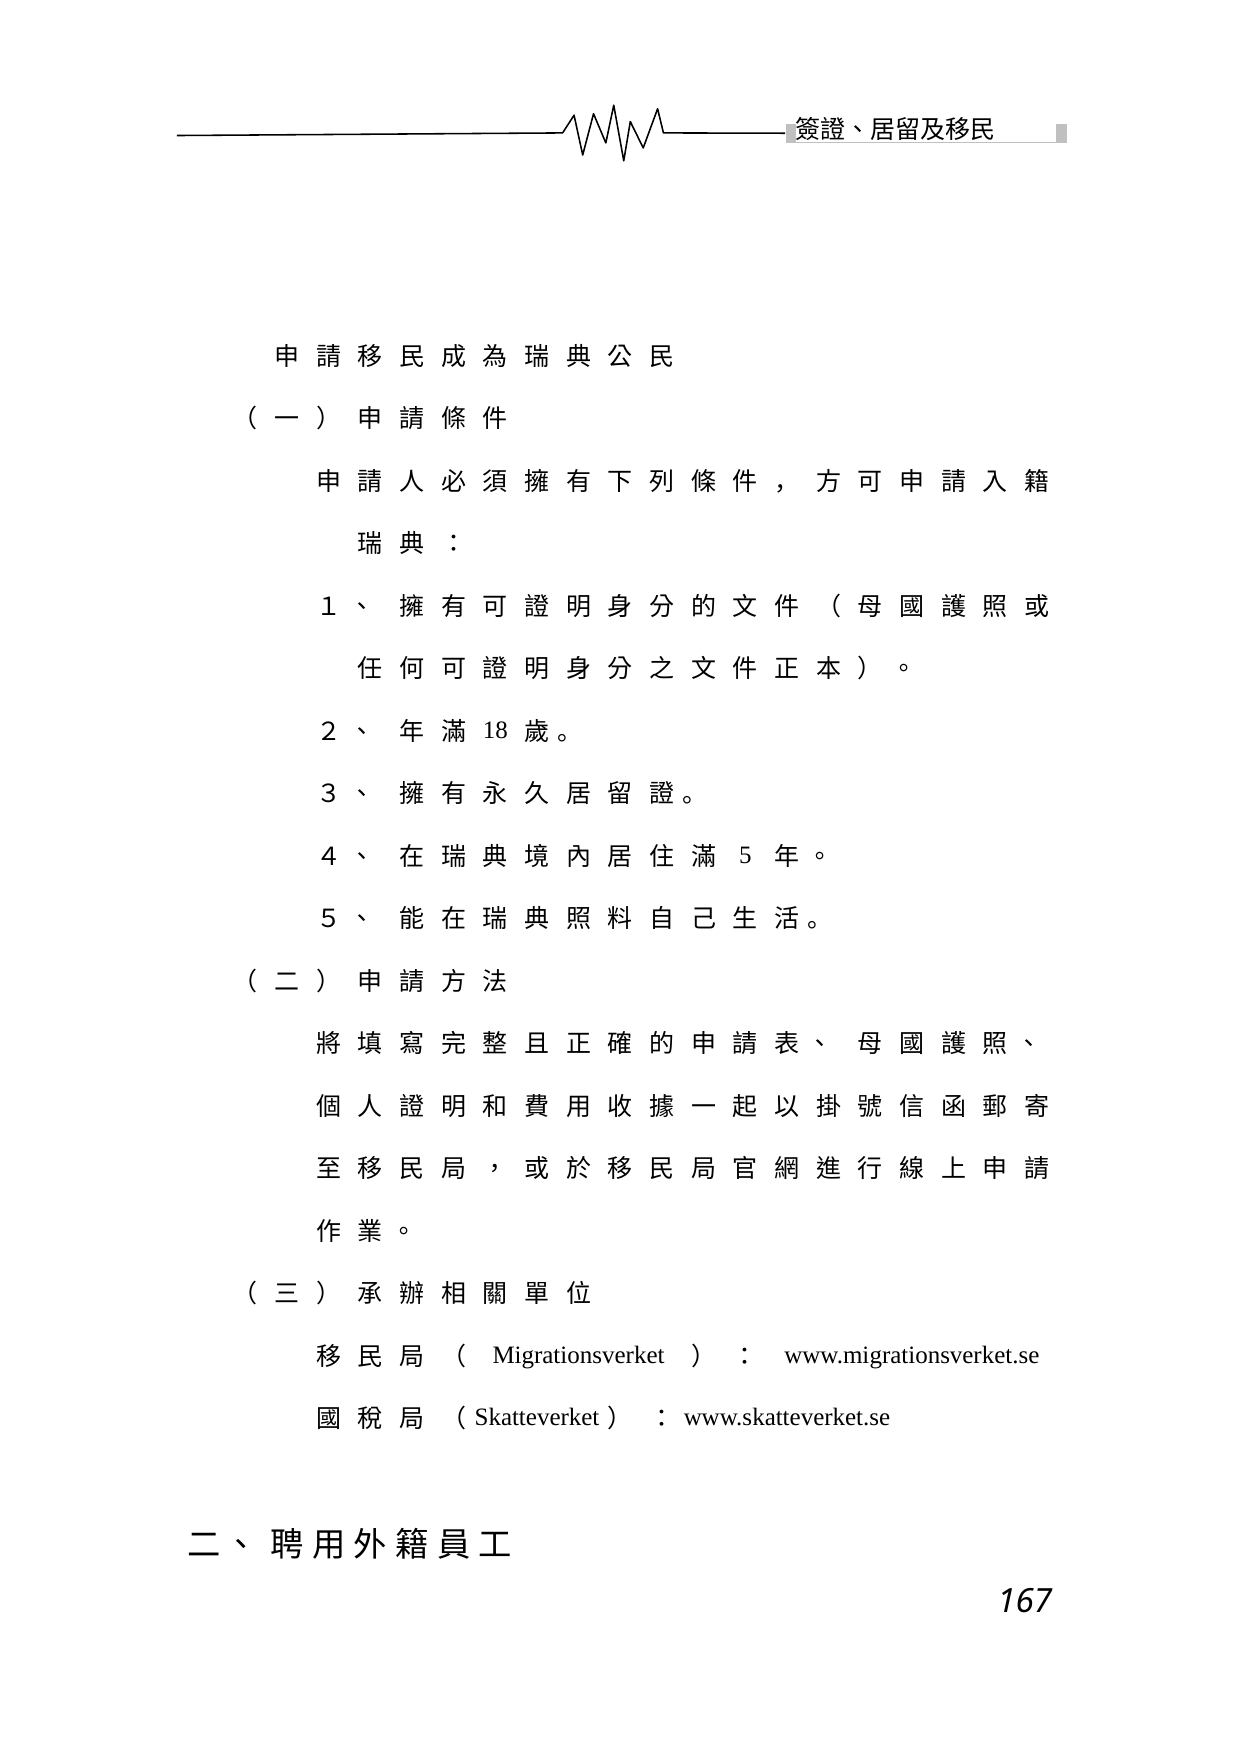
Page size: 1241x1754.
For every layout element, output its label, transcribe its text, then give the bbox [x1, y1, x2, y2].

text ３、擁有永久居留證。 [281, 750, 1058, 813]
text （三）承辦相關單位 [207, 1250, 1058, 1313]
text 國稅局（Skatteverket）：www.skatteverket.se [281, 1375, 1058, 1438]
text ５、能在瑞典照料自己生活。 [281, 875, 1058, 938]
text 二、聘用外籍員工 [183, 1500, 1058, 1563]
text （一）申請條件 [207, 375, 1058, 438]
text 將填寫完整且正確的申請表、母國護照、個人證明和費用收據一起以掛號信函郵寄至移民局，或於移民局官網進行線上申請作業。 [281, 1000, 1058, 1250]
text 申請移民成為瑞典公民 [183, 313, 1058, 375]
text ２、年滿18歲。 [281, 688, 1058, 750]
text 移民局（Migrationsverket）：www.migrationsverket.se [281, 1313, 1058, 1375]
text ４、在瑞典境內居住滿5年。 [281, 813, 1058, 875]
text 申請人必須擁有下列條件，方可申請入籍瑞典： [281, 438, 1058, 563]
text （二）申請方法 [207, 938, 1058, 1000]
text １、擁有可證明身分的文件（母國護照或任何可證明身分之文件正本）。 [281, 563, 1058, 688]
